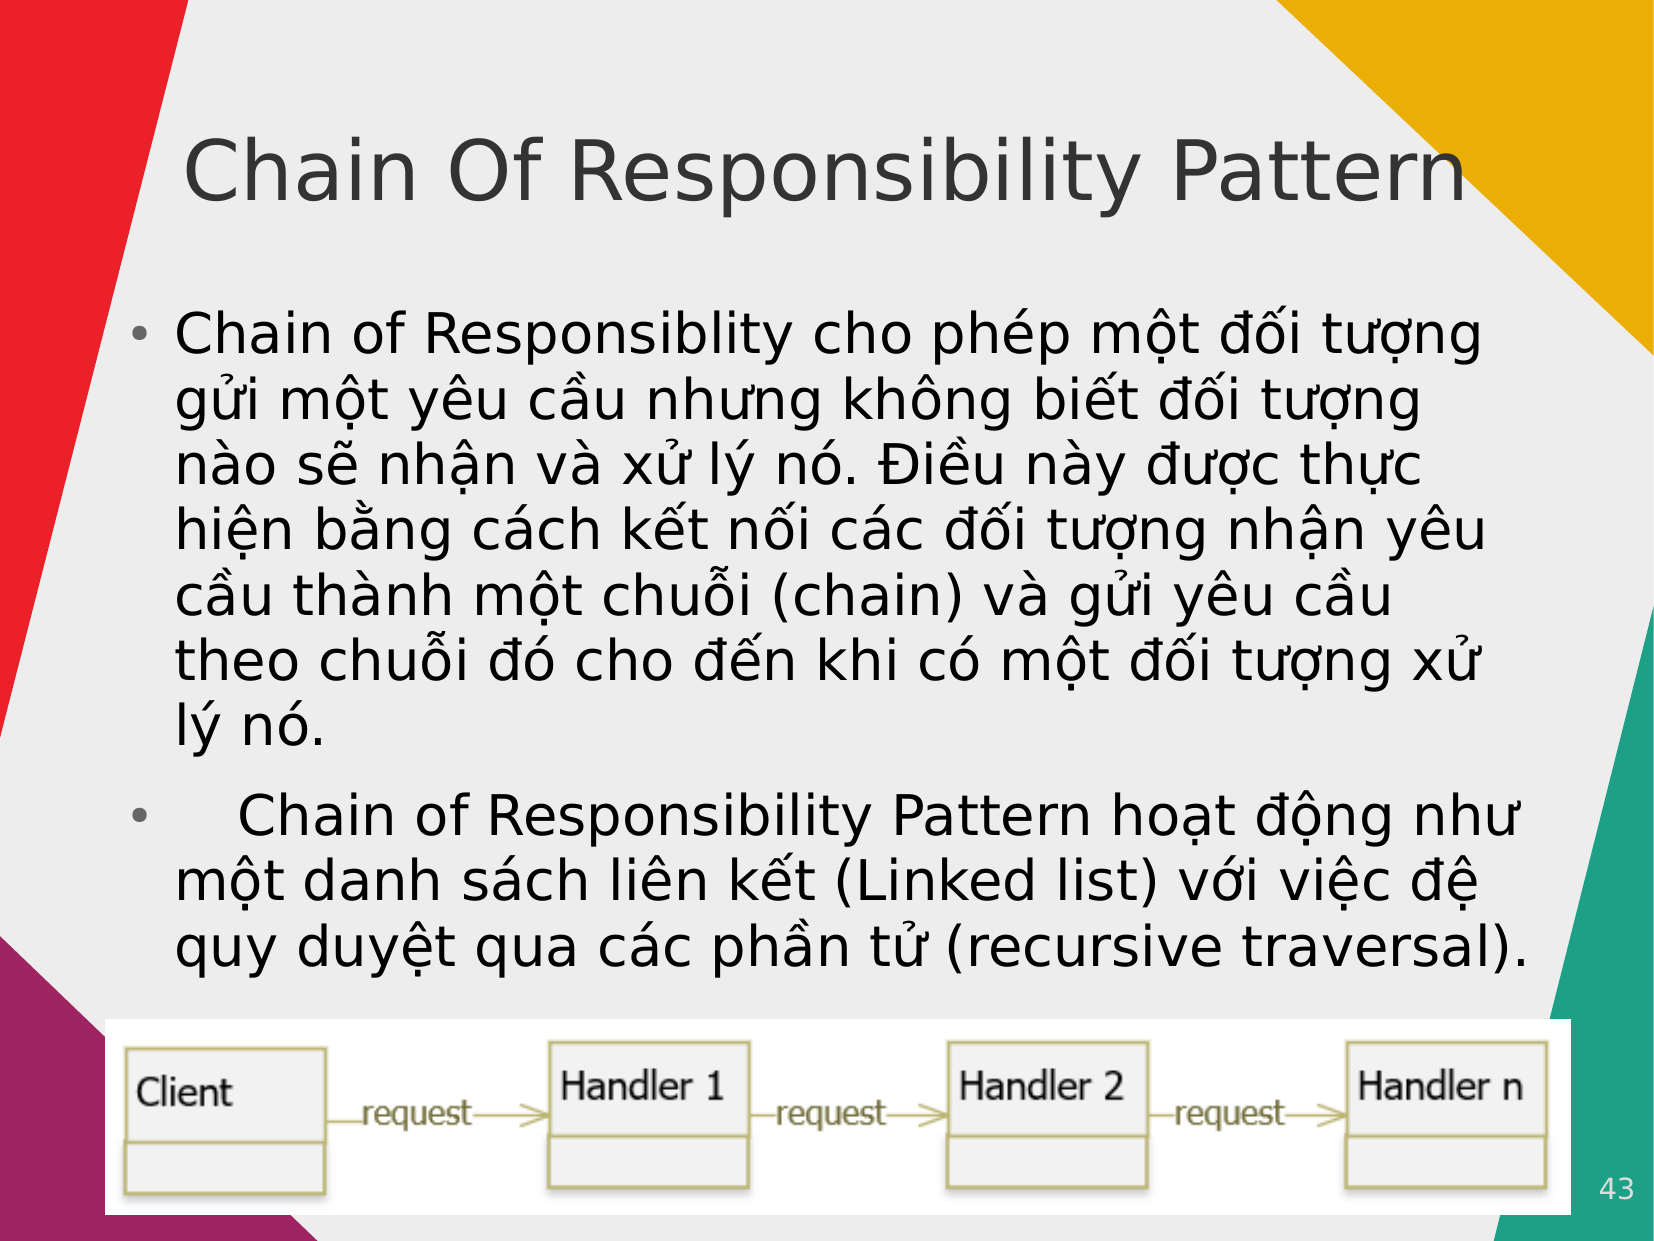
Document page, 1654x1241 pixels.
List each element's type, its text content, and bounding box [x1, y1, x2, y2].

picture [105, 1019, 1571, 1216]
title Chain Of Responsibility Pattern [114, 73, 1539, 271]
list Chain of Responsiblity cho phép một đối tượng gửi một yêu cầu nhưng không biết đối tượng nào sẽ nhận và xử lý nó. Điều này được thực hiện bằng cách kết nối các đối tượng nhận yêu cầu thành một chuỗi (chain) và gửi yêu cầu theo chuỗi đó cho đến khi có một đối tượng xử lý nó. Chain of Responsibility Pattern hoạt động như một danh sách liên kết (Linked list) với việc đệ quy duyệt qua các phần tử (recursive traversal). [114, 302, 1539, 1019]
